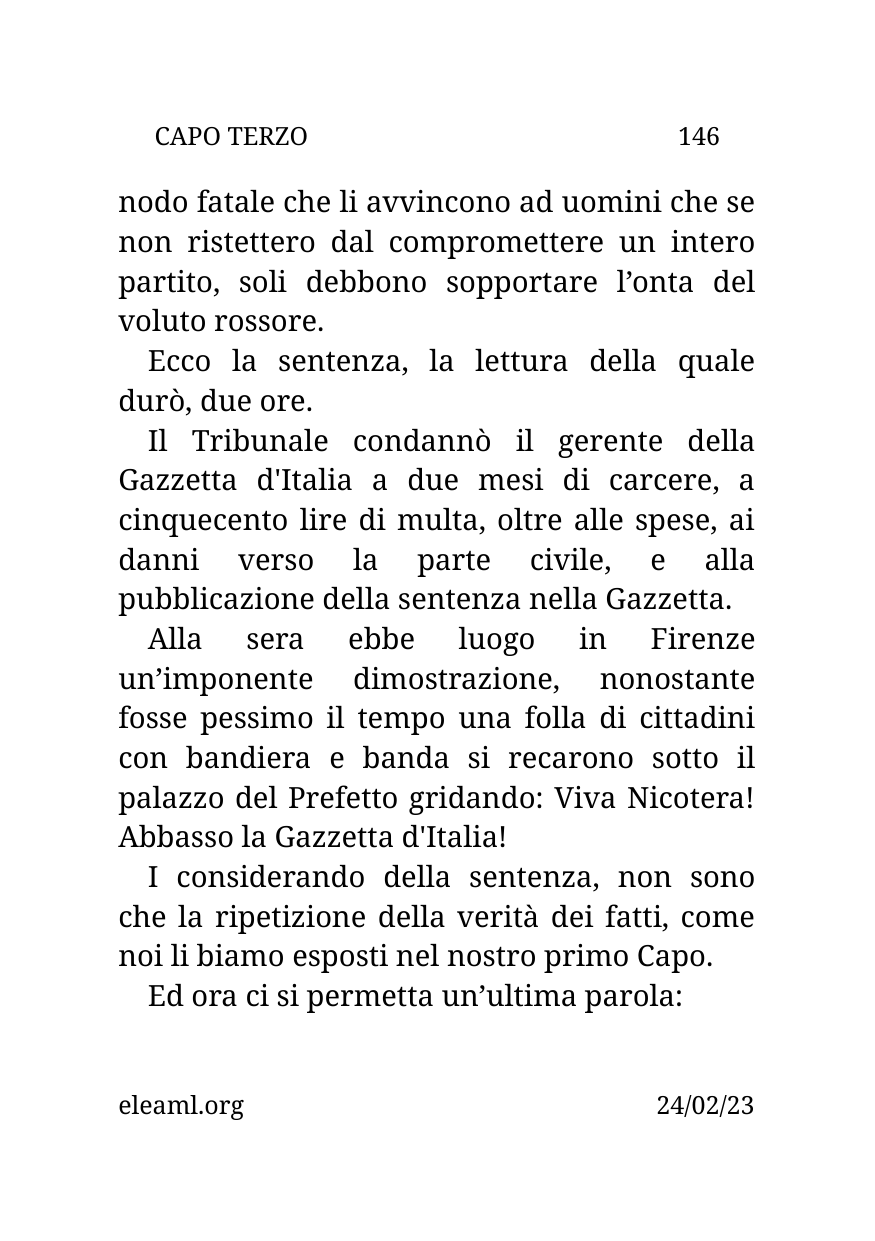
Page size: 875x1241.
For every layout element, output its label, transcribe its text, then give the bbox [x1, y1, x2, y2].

text nodo fatale che li avvincono ad uomini che se non ristettero dal compromettere un intero partito, soli debbono sopportare l’onta del voluto rossore. [118, 182, 756, 340]
text Alla sera ebbe luogo in Firenze un’imponente dimostrazione, nonostante fosse pessimo il tempo una folla di cittadini con bandiera e banda si recarono sotto il palazzo del Prefetto gridando: Viva Nicotera! Abbasso la Gazzetta d'Italia! [118, 618, 756, 856]
text I considerando della sentenza, non sono che la ripetizione della verità dei fatti, come noi li biamo esposti nel nostro primo Capo. [118, 856, 756, 975]
text Ecco la sentenza, la lettura della quale durò, due ore. [118, 340, 756, 420]
text Ed ora ci si permetta un’ultima parola: [118, 975, 756, 1015]
text Il Tribunale condannò il gerente della Gazzetta d'Italia a due mesi di carcere, a cinquecento lire di multa, oltre alle spese, ai danni verso la parte civile, e alla pubblicazione della sentenza nella Gazzetta. [118, 420, 756, 618]
